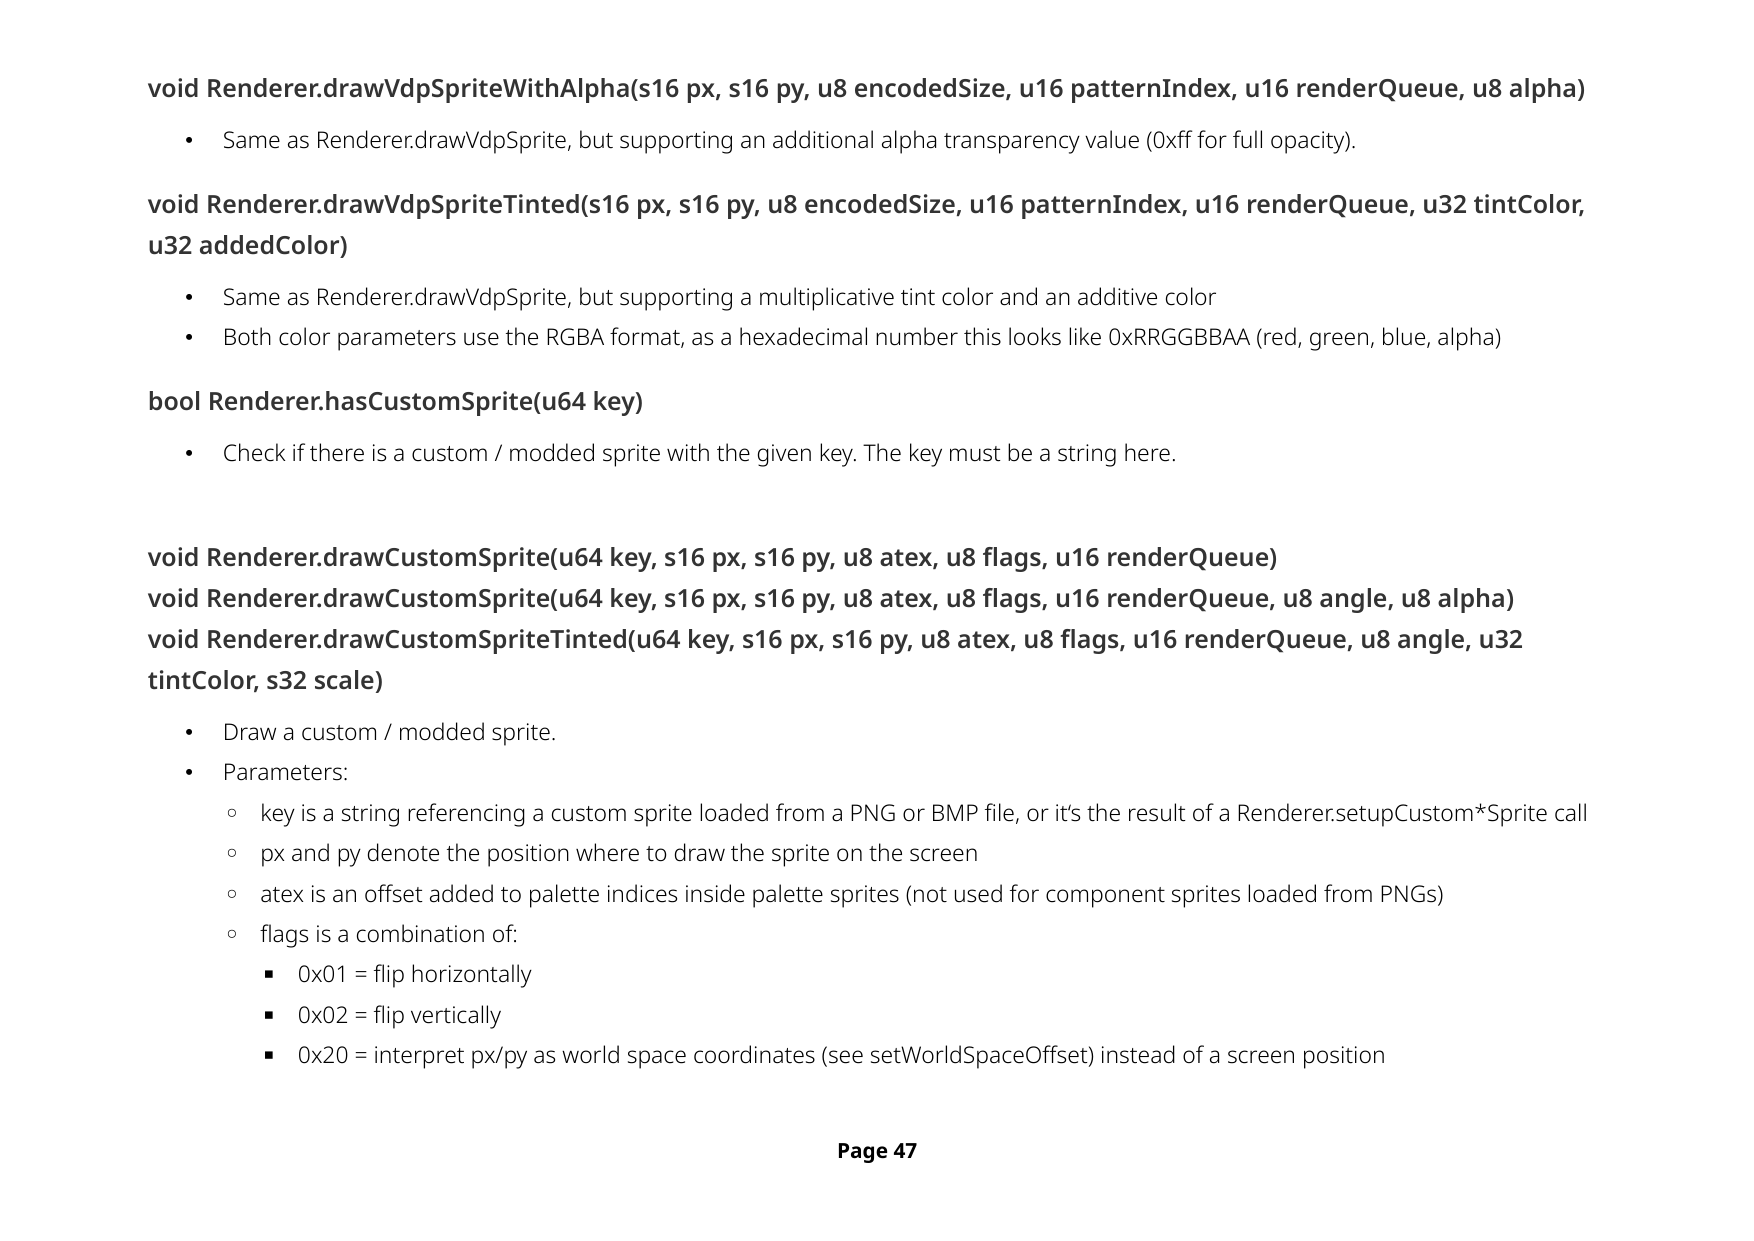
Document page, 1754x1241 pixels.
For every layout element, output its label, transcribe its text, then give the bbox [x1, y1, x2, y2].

list Both color parameters use the RGBA format, as a hexadecimal number this looks like 0xRRGGBBAA (red, green, blue, alpha) [185, 321, 1606, 352]
list 0x01 = flip horizontally [260, 958, 1606, 989]
list Draw a custom / modded sprite. [185, 716, 1606, 747]
list 0x20 = interpret px/py as world space coordinates (see setWorldSpaceOffset) instead of a screen position [260, 1039, 1606, 1070]
list px and py denote the position where to draw the sprite on the screen [223, 837, 1606, 868]
list flags is a combination of: [223, 918, 1606, 949]
list Parameters: [185, 756, 1606, 787]
subtitle void Renderer.drawCustomSprite(u64 key, s16 px, s16 py, u8 atex, u8 flags, u16 renderQueue) void Renderer.drawCustomSprite(u64 key, s16 px, s16 py, u8 atex, u8 flags, u16 renderQueue, u8 angle, u8 alpha) void Renderer.drawCustomSpriteTinted(u64 key, s16 px, s16 py, u8 atex, u8 flags, u16 renderQueue, u8 angle, u32 tintColor, s32 scale) [148, 540, 1606, 697]
subtitle void Renderer.drawVdpSpriteWithAlpha(s16 px, s16 py, u8 encodedSize, u16 patternIndex, u16 renderQueue, u8 alpha) [148, 71, 1606, 105]
list Check if there is a custom / modded sprite with the given key. The key must be a string here. [185, 437, 1606, 468]
list atex is an offset added to palette indices inside palette sprites (not used for component sprites loaded from PNGs) [223, 877, 1606, 909]
list Same as Renderer.drawVdpSprite, but supporting a multiplicative tint color and an additive color [185, 281, 1606, 312]
list key is a string referencing a custom sprite loaded from a PNG or BMP file, or it‘s the result of a Renderer.setupCustom*Sprite call [223, 797, 1606, 828]
subtitle bool Renderer.hasCustomSprite(u64 key) [148, 384, 1606, 418]
subtitle void Renderer.drawVdpSpriteTinted(s16 px, s16 py, u8 encodedSize, u16 patternIndex, u16 renderQueue, u32 tintColor, u32 addedColor) [148, 187, 1606, 262]
list Same as Renderer.drawVdpSprite, but supporting an additional alpha transparency value (0xff for full opacity). [185, 124, 1606, 155]
list 0x02 = flip vertically [260, 999, 1606, 1030]
